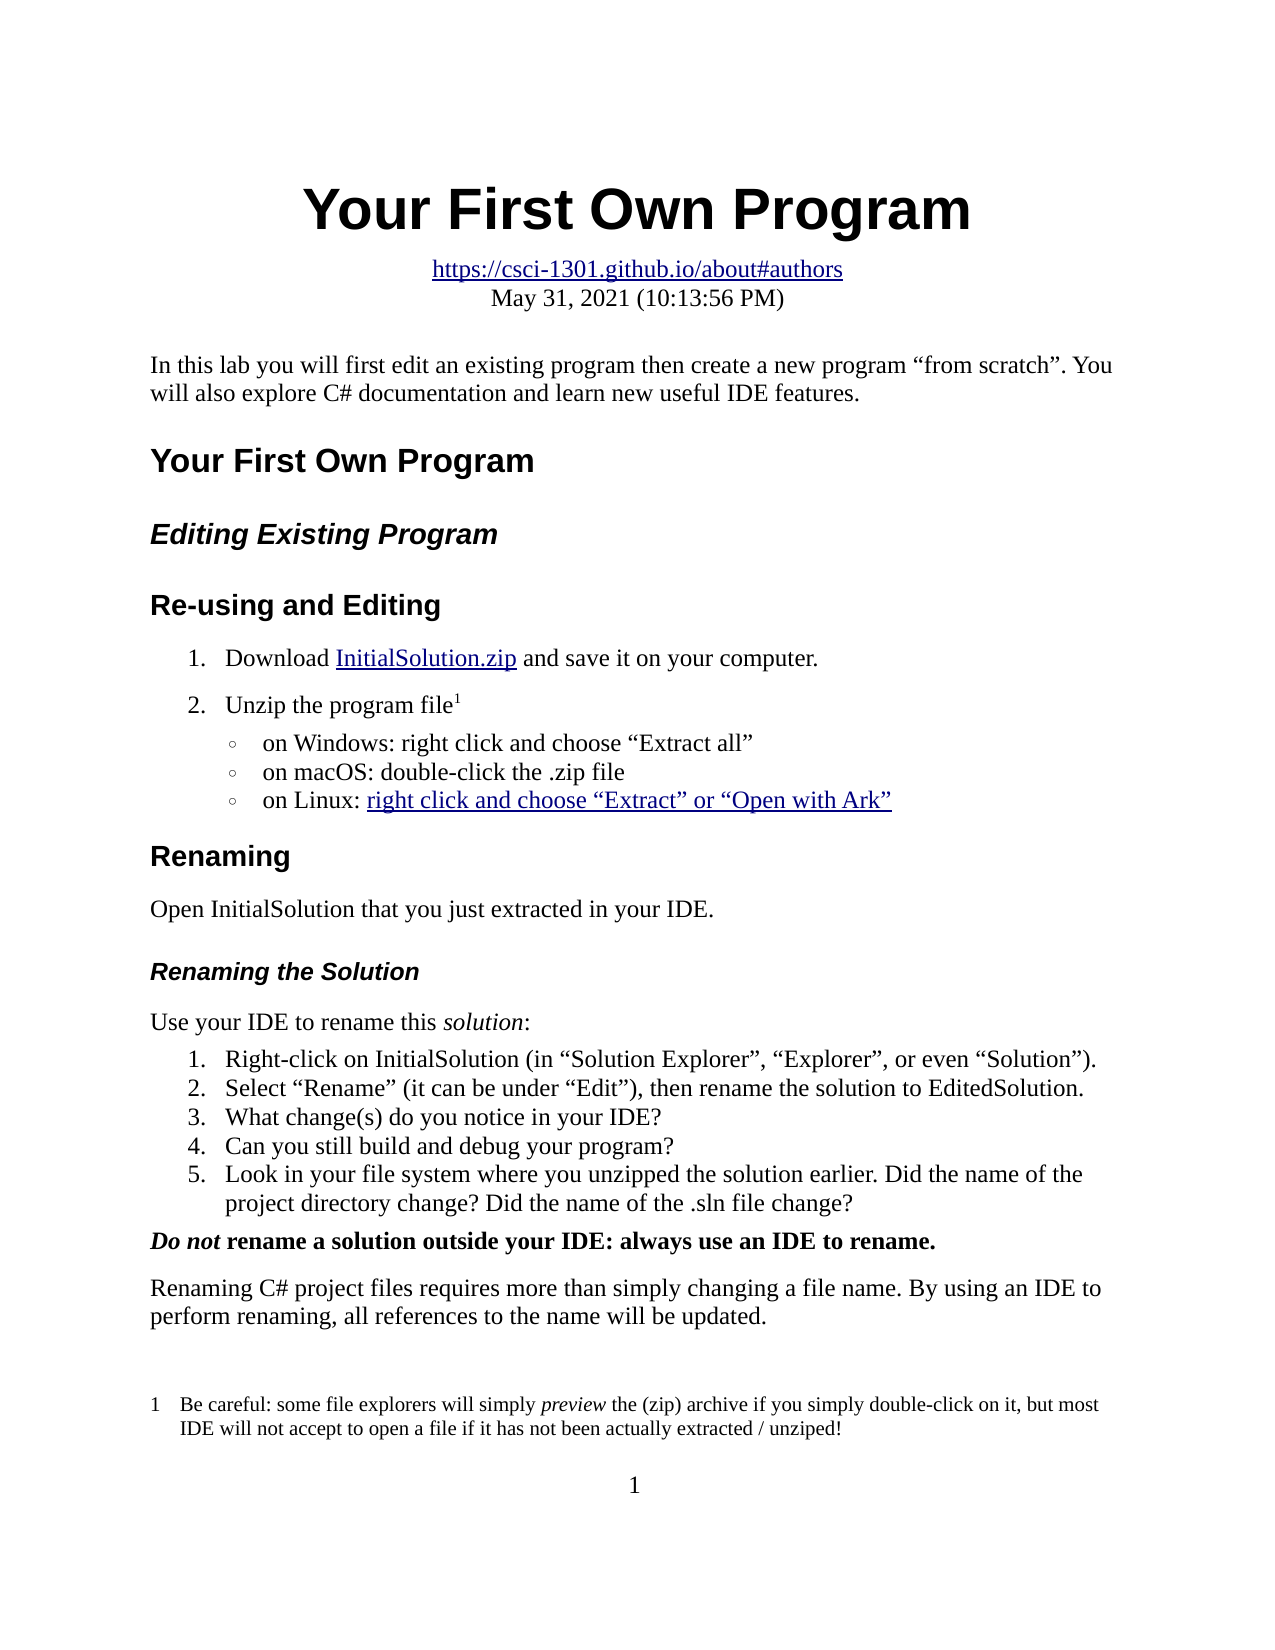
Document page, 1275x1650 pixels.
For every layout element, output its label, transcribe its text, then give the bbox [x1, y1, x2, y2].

text Open InitialSolution that you just extracted in your IDE. [150, 894, 1125, 923]
list on macOS: double-click the .zip file [225, 757, 1125, 785]
subtitle Renaming the Solution [150, 957, 1125, 985]
list Unzip the program file [187, 690, 1125, 719]
subtitle Editing Existing Program [150, 517, 1125, 551]
list on Windows: right click and choose “Extract all” [225, 728, 1125, 757]
text Use your IDE to rename this solution: [150, 1007, 1125, 1036]
list Download InitialSolution.zip and save it on your computer. [187, 643, 1125, 672]
text May 31, 2021 (10:13:56 PM) [150, 283, 1125, 312]
list Look in your file system where you unzipped the solution earlier. Did the name of the project directory change? Did the name of the .sln file change? [187, 1159, 1125, 1217]
text Do not rename a solution outside your IDE: always use an IDE to rename. [150, 1226, 1125, 1255]
list Can you still build and debug your program? [187, 1131, 1125, 1159]
list Right-click on InitialSolution (in “Solution Explorer”, “Explorer”, or even “Solution”). [187, 1044, 1125, 1073]
list Be careful: some file explorers will simply preview the (zip) archive if you simply double-click on it, but most IDE will not accept to open a file if it has not been actually extracted / unziped! [150, 1392, 1125, 1440]
text In this lab you will first edit an existing program then create a new program “from scratch”. You will also explore C# documentation and learn new useful IDE features. [150, 350, 1125, 407]
subtitle Re-using and Editing [150, 588, 1125, 622]
title Your First Own Program [150, 175, 1125, 242]
list What change(s) do you notice in your IDE? [187, 1102, 1125, 1131]
subtitle Your First Own Program [150, 441, 1125, 480]
text https://csci-1301.github.io/about#authors [150, 254, 1125, 283]
list on Linux: right click and choose “Extract” or “Open with Ark” [225, 785, 1125, 814]
list Select “Rename” (it can be under “Edit”), then rename the solution to EditedSolution. [187, 1073, 1125, 1102]
subtitle Renaming [150, 839, 1125, 873]
text Renaming C# project files requires more than simply changing a file name. By using an IDE to perform renaming, all references to the name will be updated. [150, 1273, 1125, 1330]
